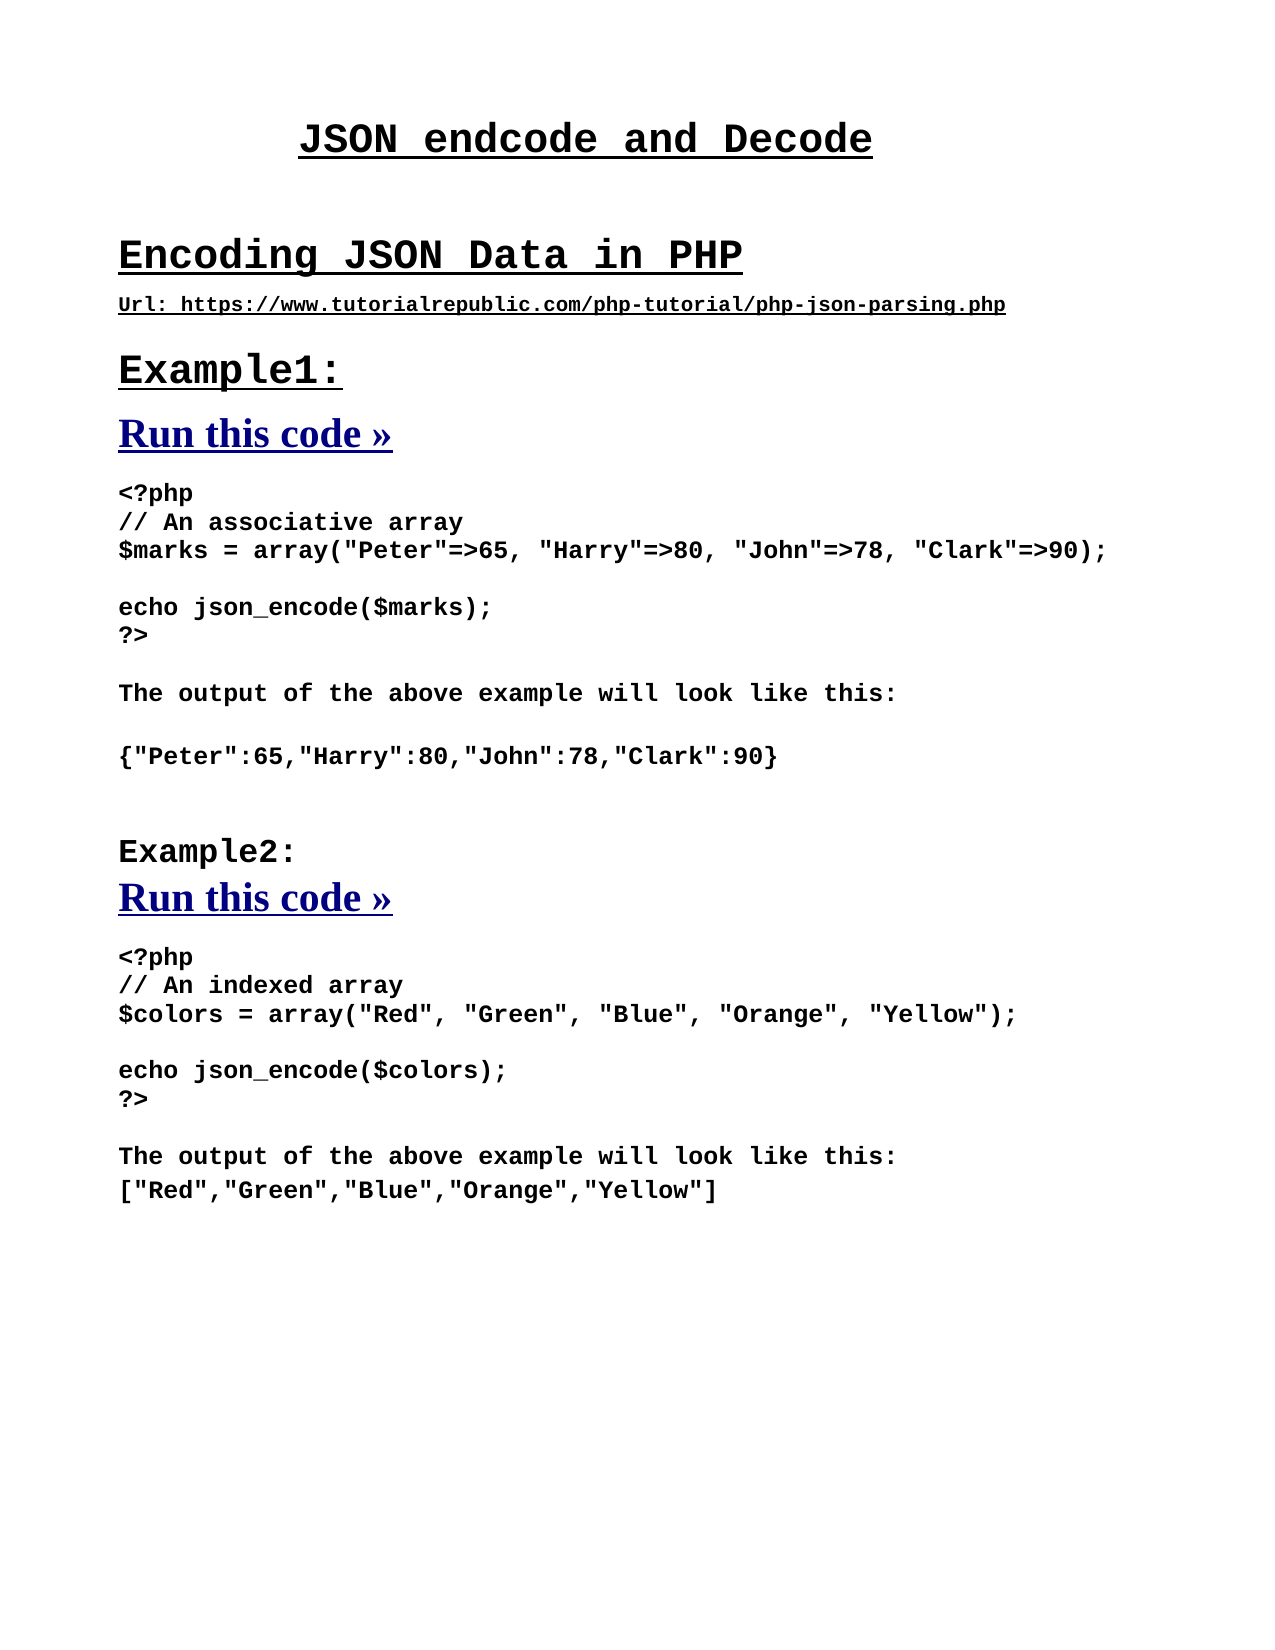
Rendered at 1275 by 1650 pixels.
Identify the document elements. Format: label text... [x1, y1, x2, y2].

subtitle Example1: [118, 349, 1157, 396]
text <?php [118, 944, 1157, 973]
text // An associative array [118, 509, 1157, 538]
text Url: https://www.tutorialrepublic.com/php-tutorial/php-json-parsing.php [118, 294, 1157, 317]
text Run this code » [118, 872, 1157, 920]
text ?> [118, 1086, 1157, 1114]
text echo json_encode($marks); [118, 594, 1157, 623]
text $colors = array("Red", "Green", "Blue", "Orange", "Yellow"); [118, 1001, 1157, 1029]
text The output of the above example will look like this: [118, 1144, 1157, 1172]
subtitle Encoding JSON Data in PHP [118, 234, 1157, 281]
text Run this code » [118, 409, 1157, 457]
text <?php [118, 481, 1157, 509]
text JSON endcode and Decode [118, 118, 1157, 165]
text {"Peter":65,"Harry":80,"John":78,"Clark":90} [118, 744, 1157, 772]
subtitle Example2: [118, 834, 1157, 872]
text echo json_encode($colors); [118, 1058, 1157, 1086]
text ?> [118, 623, 1157, 651]
text The output of the above example will look like this: [118, 680, 1157, 709]
text // An indexed array [118, 973, 1157, 1001]
text ["Red","Green","Blue","Orange","Yellow"] [118, 1178, 1157, 1206]
text $marks = array("Peter"=>65, "Harry"=>80, "John"=>78, "Clark"=>90); [118, 538, 1157, 566]
